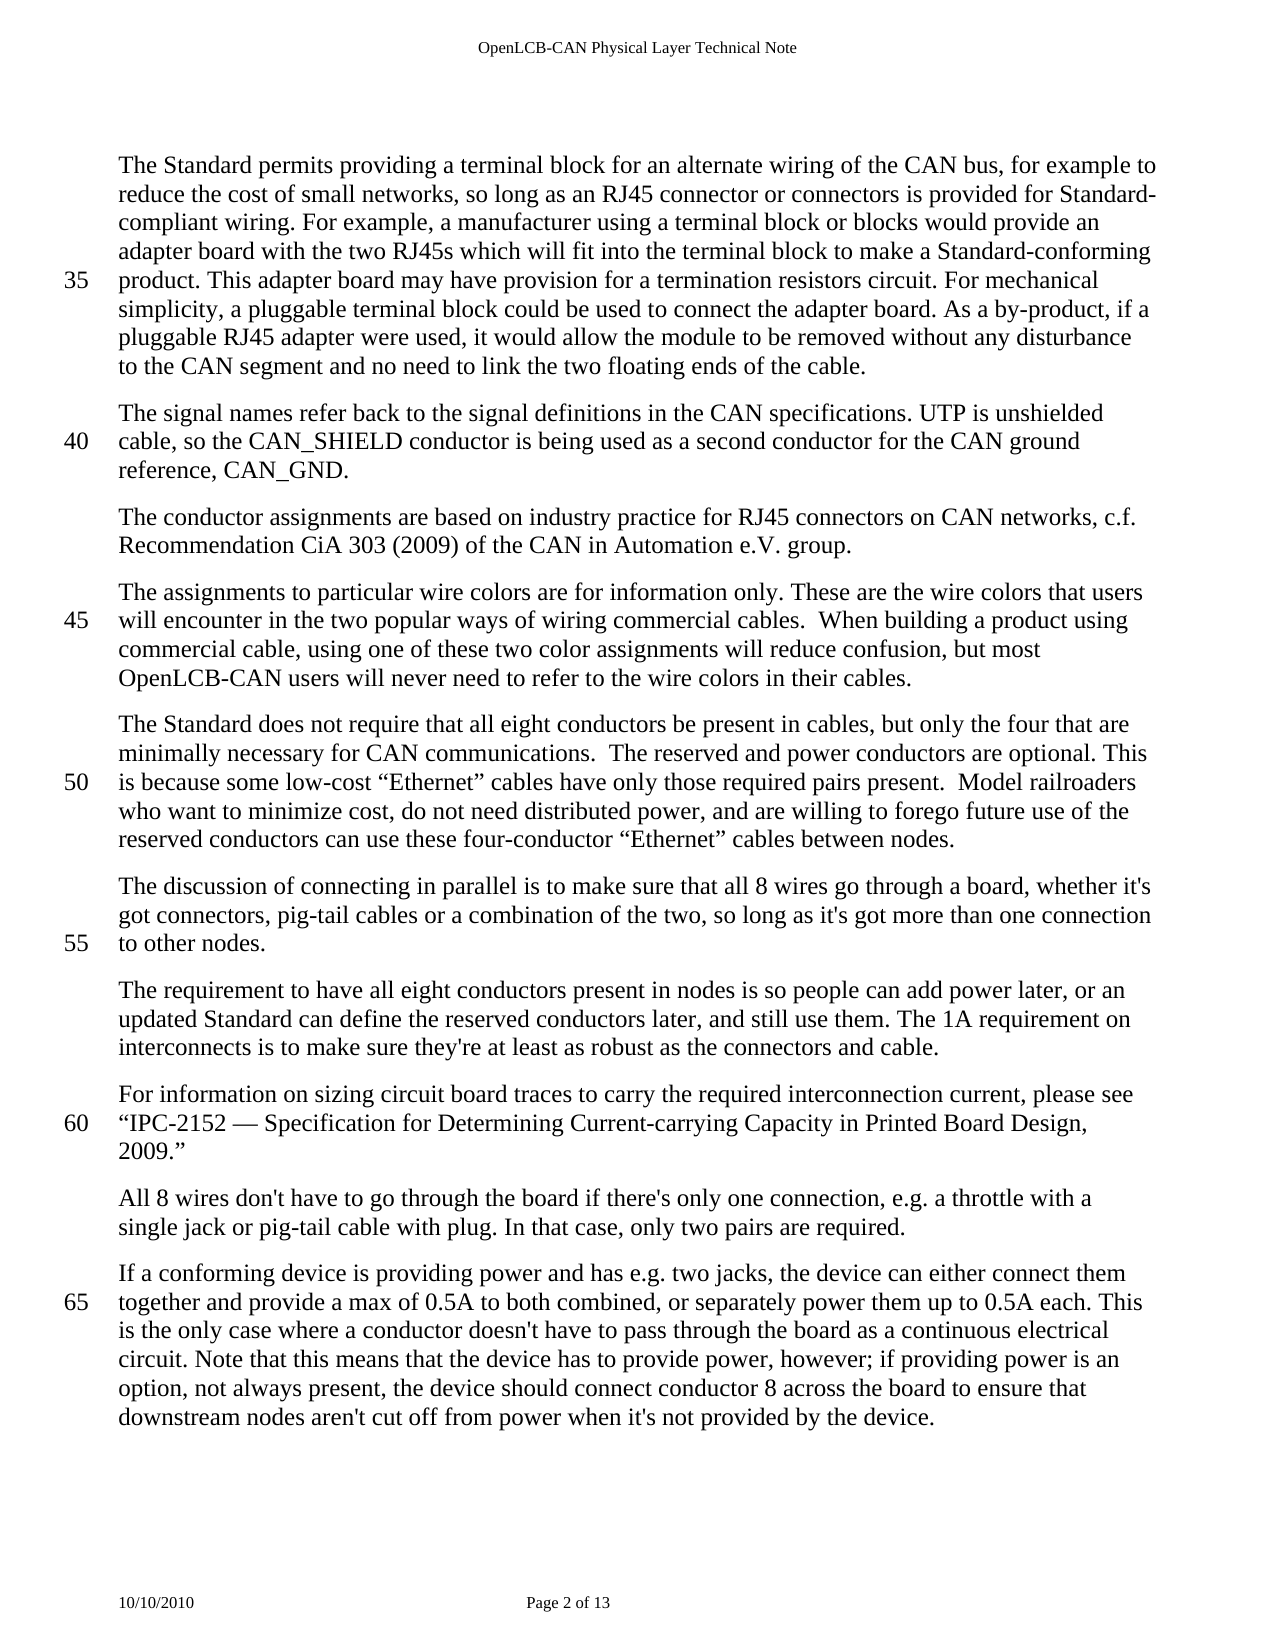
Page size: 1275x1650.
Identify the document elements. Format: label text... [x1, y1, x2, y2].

text The signal names refer back to the signal definitions in the CAN specifications. UTP is unshielded cable, so the CAN_SHIELD conductor is being used as a second conductor for the CAN ground reference, CAN_GND. [118, 398, 1157, 484]
text The conductor assignments are based on industry practice for RJ45 connectors on CAN networks, c.f. Recommendation CiA 303 (2009) of the CAN in Automation e.V. group. [118, 502, 1157, 559]
text If a conforming device is providing power and has e.g. two jacks, the device can either connect them together and provide a max of 0.5A to both combined, or separately power them up to 0.5A each. This is the only case where a conductor doesn't have to pass through the board as a continuous electrical circuit. Note that this means that the device has to provide power, however; if providing power is an option, not always present, the device should connect conductor 8 across the board to ensure that downstream nodes aren't cut off from power when it's not provided by the device. [118, 1258, 1157, 1431]
text The assignments to particular wire colors are for information only. These are the wire colors that users will encounter in the two popular ways of wiring commercial cables. When building a product using commercial cable, using one of these two color assignments will reduce confusion, but most OpenLCB-CAN users will never need to refer to the wire colors in their cables. [118, 577, 1157, 692]
text The discussion of connecting in parallel is to make sure that all 8 wires go through a board, whether it's got connectors, pig-tail cables or a combination of the two, so long as it's got more than one connection to other nodes. [118, 871, 1157, 957]
text The Standard does not require that all eight conductors be present in cables, but only the four that are minimally necessary for CAN communications. The reserved and power conductors are optional. This is because some low-cost “Ethernet” cables have only those required pairs present. Model railroaders who want to minimize cost, do not need distributed power, and are willing to forego future use of the reserved conductors can use these four-conductor “Ethernet” cables between nodes. [118, 709, 1157, 853]
text For information on sizing circuit board traces to carry the required interconnection current, please see “IPC-2152 — Specification for Determining Current-carrying Capacity in Printed Board Design, 2009.” [118, 1079, 1157, 1165]
text The requirement to have all eight conductors present in nodes is so people can add power later, or an updated Standard can define the reserved conductors later, and still use them. The 1A requirement on interconnects is to make sure they're at least as robust as the connectors and cable. [118, 975, 1157, 1061]
text All 8 wires don't have to go through the board if there's only one connection, e.g. a throttle with a single jack or pig-tail cable with plug. In that case, only two pairs are required. [118, 1183, 1157, 1240]
text The Standard permits providing a terminal block for an alternate wiring of the CAN bus, for example to reduce the cost of small networks, so long as an RJ45 connector or connectors is provided for Standard-compliant wiring. For example, a manufacturer using a terminal block or blocks would provide an adapter board with the two RJ45s which will fit into the terminal block to make a Standard-conforming product. This adapter board may have provision for a termination resistors circuit. For mechanical simplicity, a pluggable terminal block could be used to connect the adapter board. As a by-product, if a pluggable RJ45 adapter were used, it would allow the module to be removed without any disturbance to the CAN segment and no need to link the two floating ends of the cable. [118, 150, 1157, 380]
